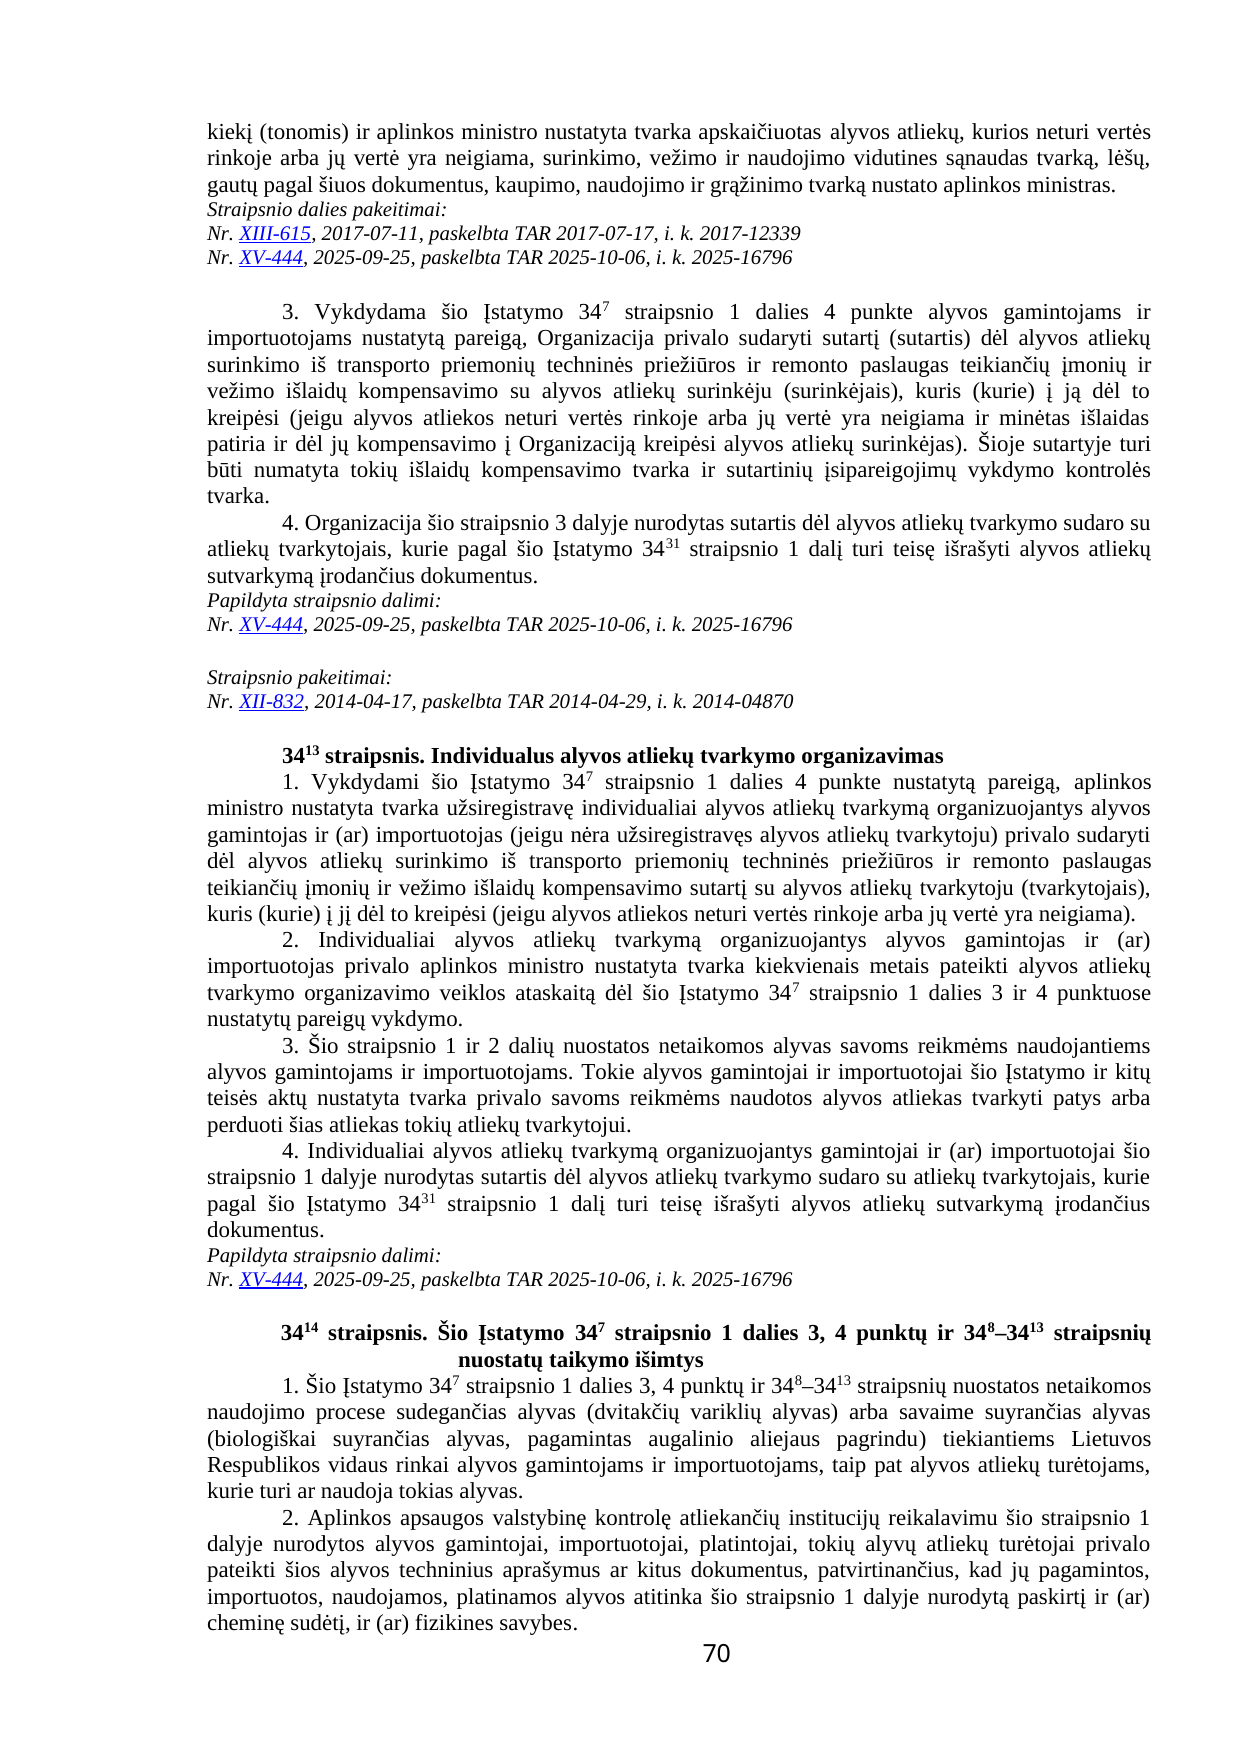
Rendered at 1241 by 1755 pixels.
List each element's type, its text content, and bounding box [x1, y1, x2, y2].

text Papildyta straipsnio dalimi: [207, 588, 1152, 612]
text Papildyta straipsnio dalimi: [207, 1242, 1152, 1267]
text 2. Aplinkos apsaugos valstybinę kontrolę atliekančių institucijų reikalavimu šio straipsnio 1 dalyje nurodytos alyvos gamintojai, importuotojai, platintojai, tokių alyvų atliekų turėtojai privalo pateikti šios alyvos techninius aprašymus ar kitus dokumentus, patvirtinančius, kad jų pagamintos, importuotos, naudojamos, platinamos alyvos atitinka šio straipsnio 1 dalyje nurodytą paskirtį ir (ar) cheminę sudėtį, ir (ar) fizikines savybes. [207, 1504, 1152, 1636]
text Straipsnio pakeitimai: [207, 665, 1152, 689]
text 3. Vykdydama šio Įstatymo 347 straipsnio 1 dalies 4 punkte alyvos gamintojams ir importuotojams nustatytą pareigą, Organizacija privalo sudaryti sutartį (sutartis) dėl alyvos atliekų surinkimo iš transporto priemonių techninės priežiūros ir remonto paslaugas teikiančių įmonių ir vežimo išlaidų kompensavimo su alyvos atliekų surinkėju (surinkėjais), kuris (kurie) į ją dėl to kreipėsi (jeigu alyvos atliekos neturi vertės rinkoje arba jų vertė yra neigiama ir minėtas išlaidas patiria ir dėl jų kompensavimo į Organizaciją kreipėsi alyvos atliekų surinkėjas). Šioje sutartyje turi būti numatyta tokių išlaidų kompensavimo tvarka ir sutartinių įsipareigojimų vykdymo kontrolės tvarka. [207, 298, 1152, 509]
text Nr. XII-832, 2014-04-17, paskelbta TAR 2014-04-29, i. k. 2014-04870 [207, 689, 1152, 713]
text Straipsnio dalies pakeitimai: [207, 197, 1152, 221]
text Nr. XV-444, 2025-09-25, paskelbta TAR 2025-10-06, i. k. 2025-16796 [207, 612, 1152, 636]
text 2. Individualiai alyvos atliekų tvarkymą organizuojantys alyvos gamintojas ir (ar) importuotojas privalo aplinkos ministro nustatyta tvarka kiekvienais metais pateikti alyvos atliekų tvarkymo organizavimo veiklos ataskaitą dėl šio Įstatymo 347 straipsnio 1 dalies 3 ir 4 punktuose nustatytų pareigų vykdymo. [207, 926, 1152, 1032]
text 1. Šio Įstatymo 347 straipsnio 1 dalies 3, 4 punktų ir 348–3413 straipsnių nuostatos netaikomos naudojimo procese sudegančias alyvas (dvitakčių variklių alyvas) arba savaime suyrančias alyvas (biologiškai suyrančias alyvas, pagamintas augalinio aliejaus pagrindu) tiekiantiems Lietuvos Respublikos vidaus rinkai alyvos gamintojams ir importuotojams, taip pat alyvos atliekų turėtojams, kurie turi ar naudoja tokias alyvas. [207, 1372, 1152, 1504]
text Nr. XV-444, 2025-09-25, paskelbta TAR 2025-10-06, i. k. 2025-16796 [207, 245, 1152, 269]
text 3414 straipsnis. Šio Įstatymo 347 straipsnio 1 dalies 3, 4 punktų ir 348–3413 straipsnių nuostatų taikymo išimtys [281, 1319, 1152, 1372]
text Nr. XV-444, 2025-09-25, paskelbta TAR 2025-10-06, i. k. 2025-16796 [207, 1267, 1152, 1291]
text 3. Šio straipsnio 1 ir 2 dalių nuostatos netaikomos alyvas savoms reikmėms naudojantiems alyvos gamintojams ir importuotojams. Tokie alyvos gamintojai ir importuotojai šio Įstatymo ir kitų teisės aktų nustatyta tvarka privalo savoms reikmėms naudotos alyvos atliekas tvarkyti patys arba perduoti šias atliekas tokių atliekų tvarkytojui. [207, 1032, 1152, 1137]
text 4. Individualiai alyvos atliekų tvarkymą organizuojantys gamintojai ir (ar) importuotojai šio straipsnio 1 dalyje nurodytas sutartis dėl alyvos atliekų tvarkymo sudaro su atliekų tvarkytojais, kurie pagal šio Įstatymo 3431 straipsnio 1 dalį turi teisę išrašyti alyvos atliekų sutvarkymą įrodančius dokumentus. [207, 1137, 1152, 1242]
text Nr. XIII-615, 2017-07-11, paskelbta TAR 2017-07-17, i. k. 2017-12339 [207, 221, 1152, 245]
text 4. Organizacija šio straipsnio 3 dalyje nurodytas sutartis dėl alyvos atliekų tvarkymo sudaro su atliekų tvarkytojais, kurie pagal šio Įstatymo 3431 straipsnio 1 dalį turi teisę išrašyti alyvos atliekų sutvarkymą įrodančius dokumentus. [207, 509, 1152, 588]
text 1. Vykdydami šio Įstatymo 347 straipsnio 1 dalies 4 punkte nustatytą pareigą, aplinkos ministro nustatyta tvarka užsiregistravę individualiai alyvos atliekų tvarkymą organizuojantys alyvos gamintojas ir (ar) importuotojas (jeigu nėra užsiregistravęs alyvos atliekų tvarkytoju) privalo sudaryti dėl alyvos atliekų surinkimo iš transporto priemonių techninės priežiūros ir remonto paslaugas teikiančių įmonių ir vežimo išlaidų kompensavimo sutartį su alyvos atliekų tvarkytoju (tvarkytojais), kuris (kurie) į jį dėl to kreipėsi (jeigu alyvos atliekos neturi vertės rinkoje arba jų vertė yra neigiama). [207, 768, 1152, 926]
text kiekį (tonomis) ir aplinkos ministro nustatyta tvarka apskaičiuotas alyvos atliekų, kurios neturi vertės rinkoje arba jų vertė yra neigiama, surinkimo, vežimo ir naudojimo vidutines sąnaudas tvarką, lėšų, gautų pagal šiuos dokumentus, kaupimo, naudojimo ir grąžinimo tvarką nustato aplinkos ministras. [207, 118, 1152, 197]
text 3413 straipsnis. Individualus alyvos atliekų tvarkymo organizavimas [207, 742, 1152, 768]
